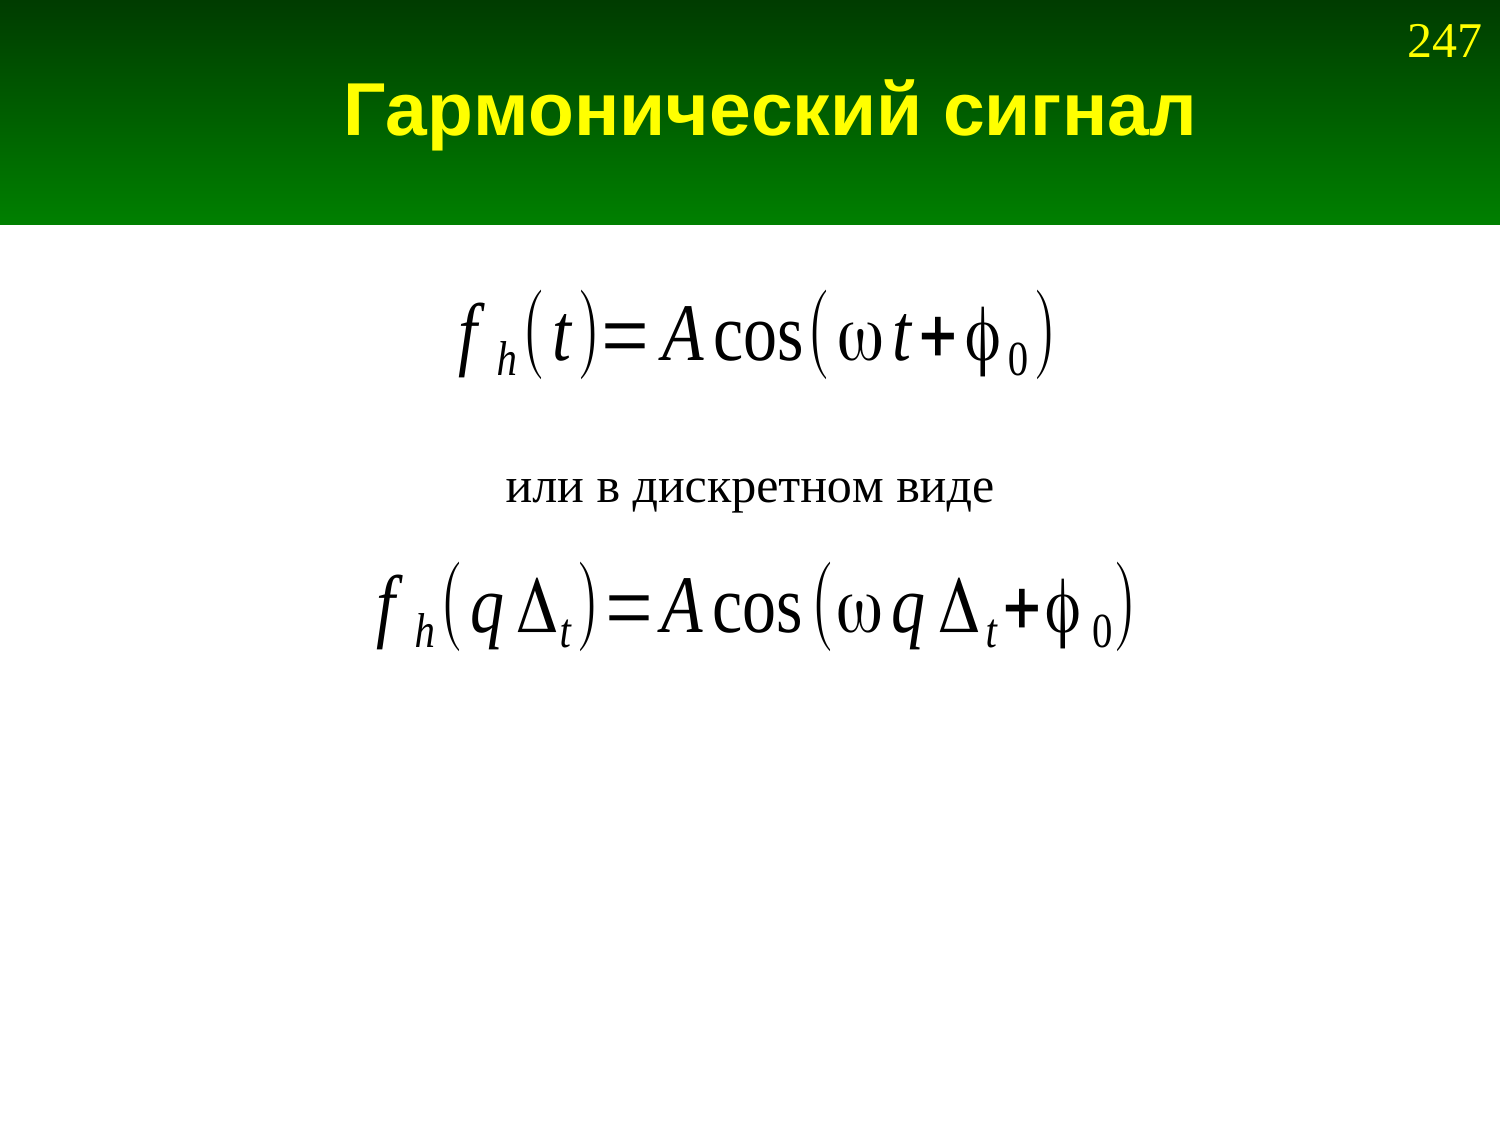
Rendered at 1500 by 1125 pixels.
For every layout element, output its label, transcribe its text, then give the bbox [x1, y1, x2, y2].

text_box или в дискретном виде [490, 444, 1010, 520]
chart [346, 555, 1154, 661]
title Гармонический сигнал [100, 7, 1441, 204]
chart [428, 283, 1072, 389]
